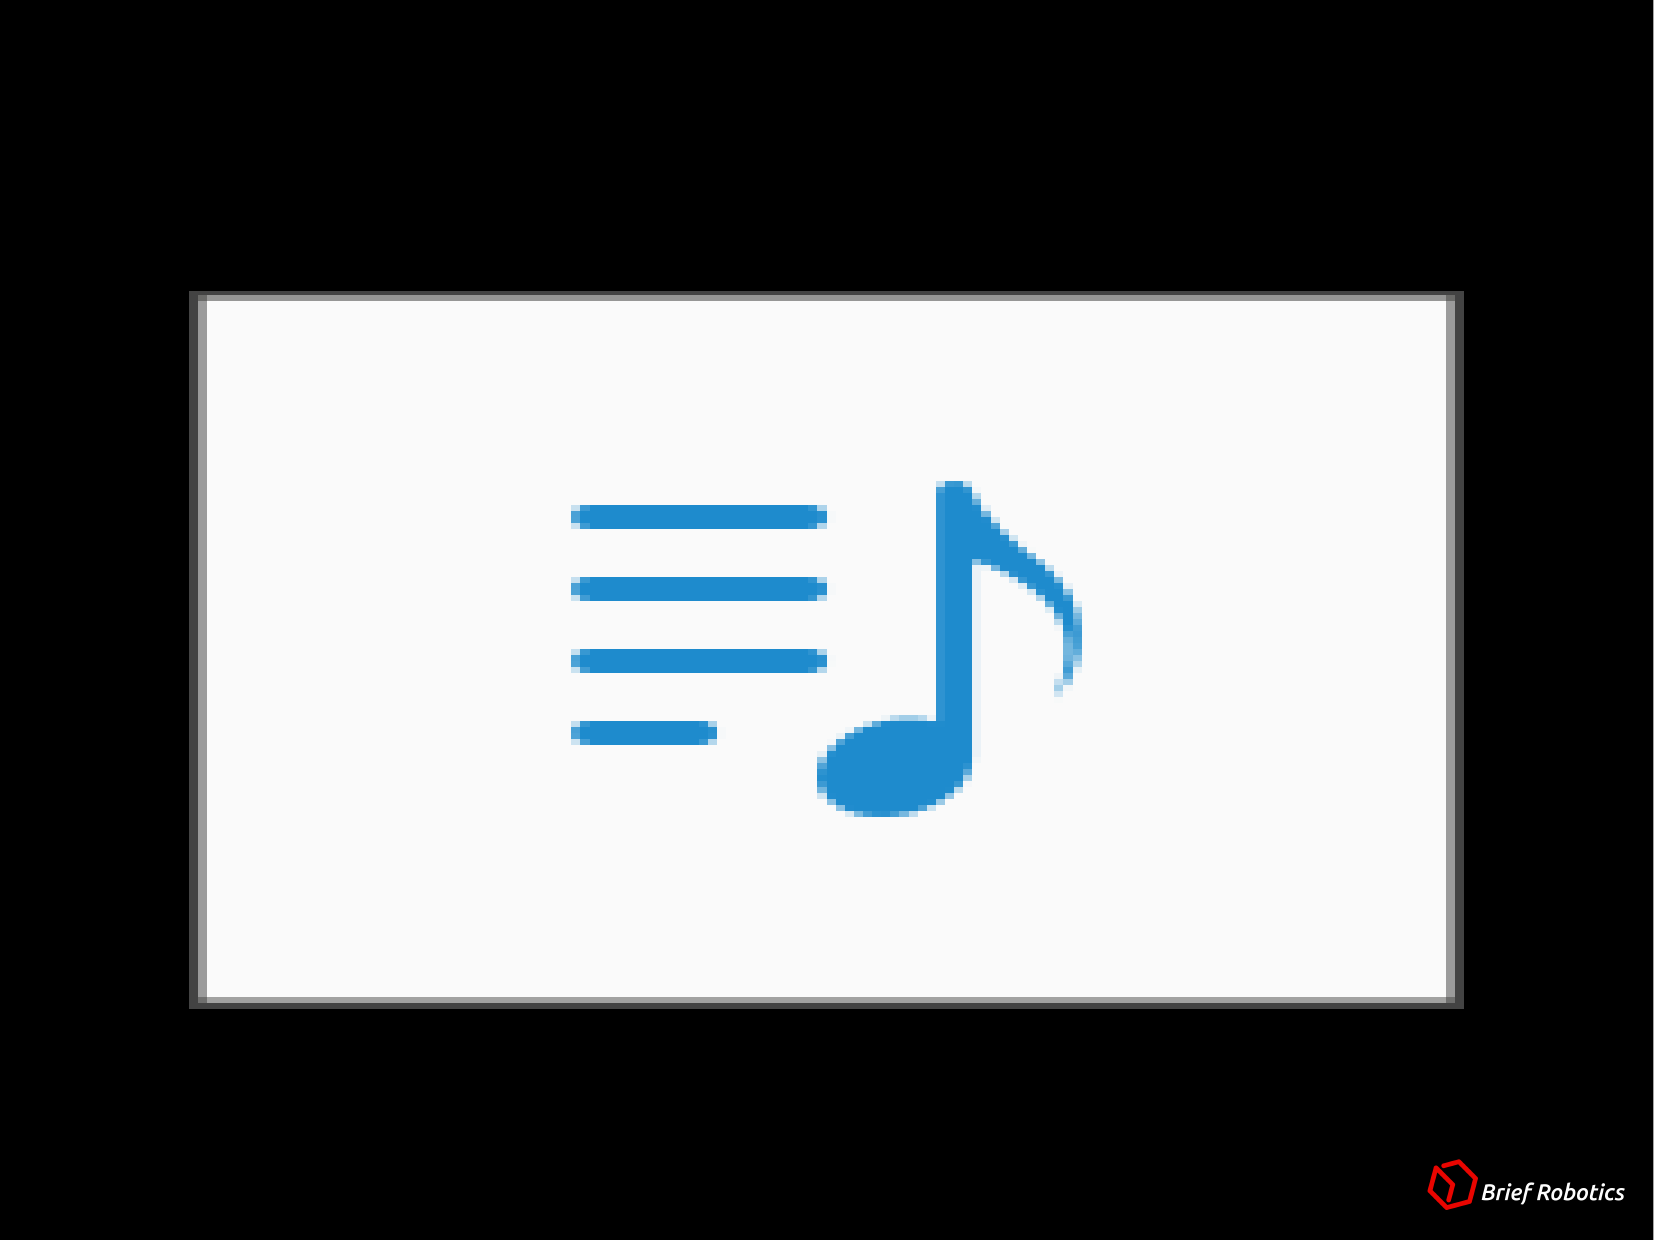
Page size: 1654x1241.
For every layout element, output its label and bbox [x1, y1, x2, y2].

text_box [188, 290, 1466, 1010]
picture [1425, 1157, 1627, 1212]
